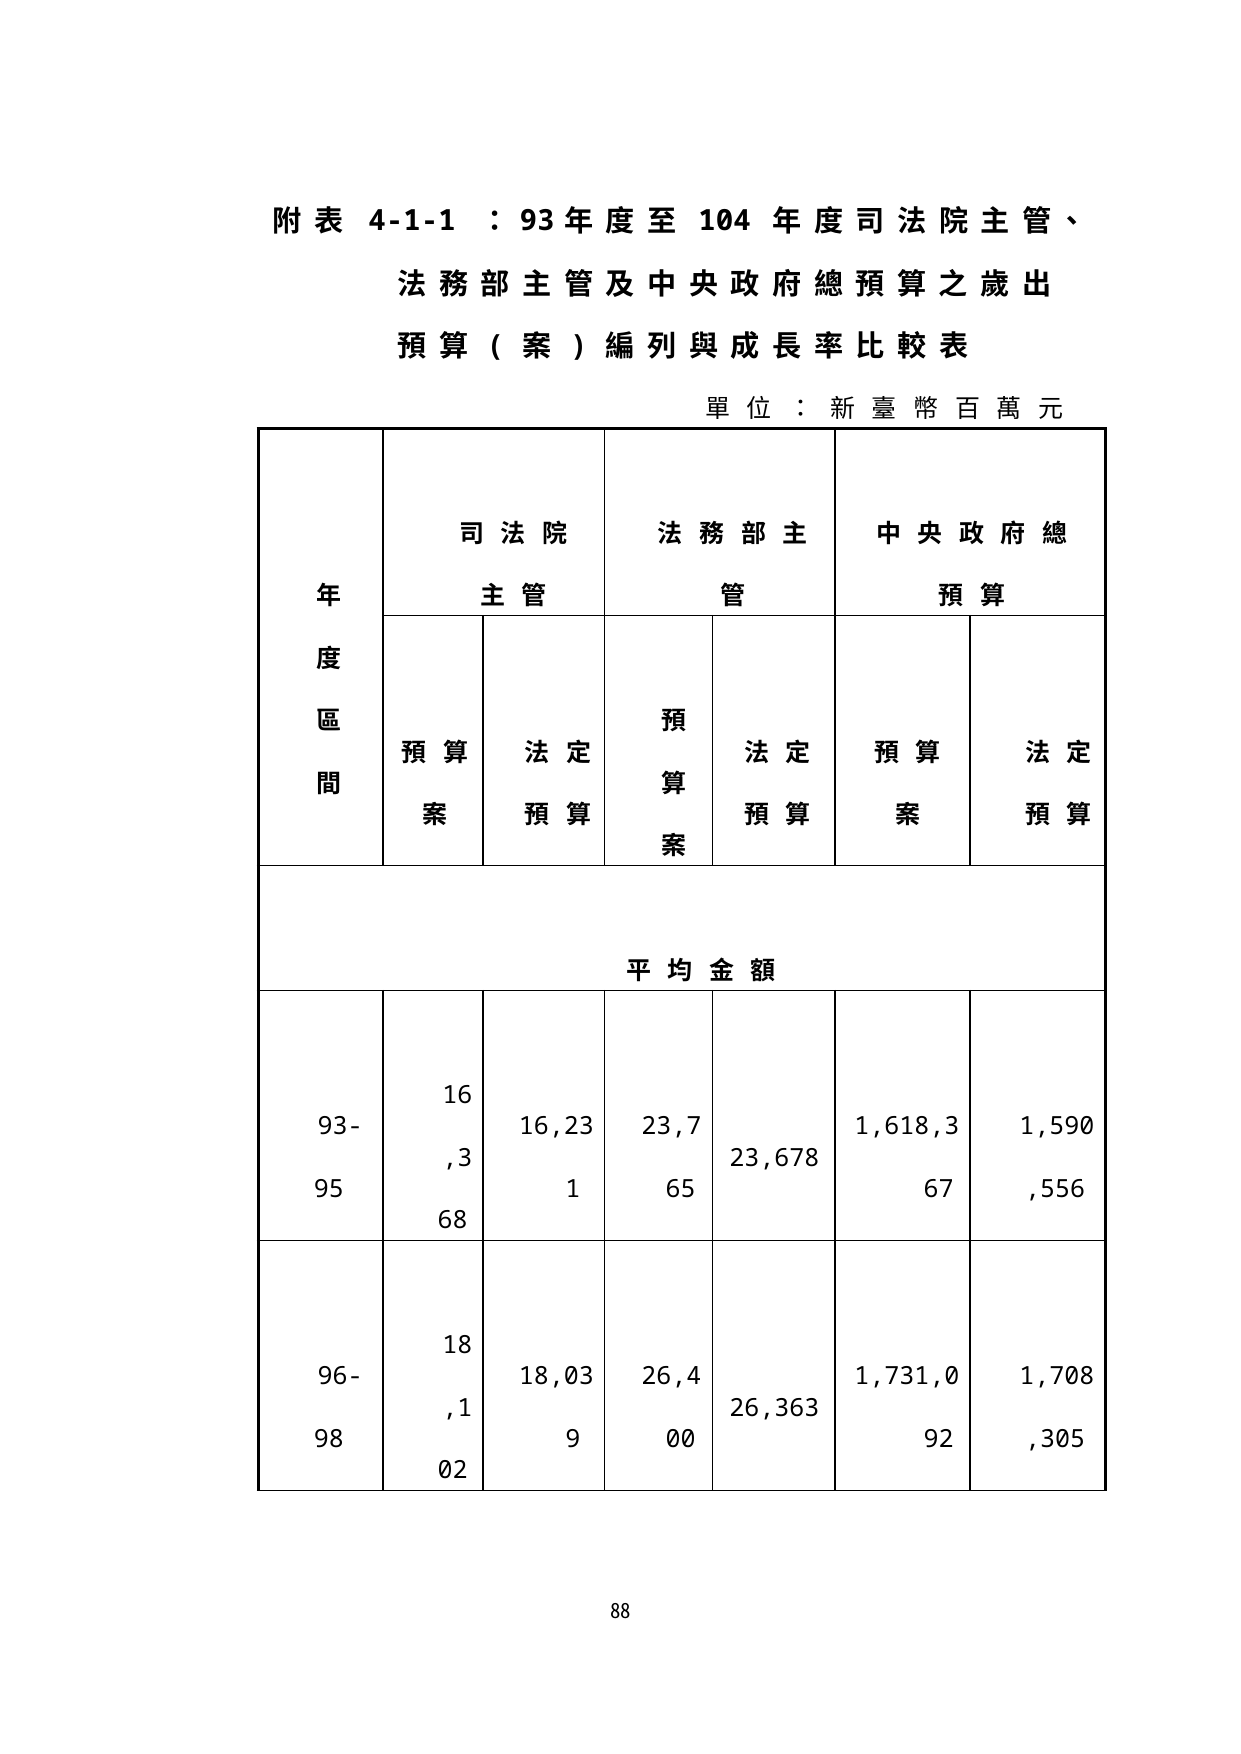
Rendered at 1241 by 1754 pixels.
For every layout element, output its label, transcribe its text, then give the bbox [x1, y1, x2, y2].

table_cell 16,368 [384, 991, 482, 1240]
table_cell 法定預算 [484, 616, 604, 865]
table_cell 96-98 [260, 1241, 382, 1490]
table_header 中央政府總預算 [836, 430, 1104, 615]
text 單位：新臺幣百萬元 [260, 365, 1071, 427]
text 附表4-1-1：93年度至104年度司法院主管、法務部主管及中央政府總預算之歲出預算(案)編列與成長率比較表 [245, 177, 1071, 365]
table_cell 23,765 [605, 991, 712, 1240]
table_cell 23,678 [713, 991, 834, 1240]
table_cell 1,731,092 [836, 1241, 969, 1490]
table_cell 18,102 [384, 1241, 482, 1490]
table_cell 1,708,305 [971, 1241, 1104, 1490]
table_cell 法定預算 [971, 616, 1104, 865]
table_header 年度區間 [260, 430, 382, 865]
table_cell 26,363 [713, 1241, 834, 1490]
table_header 司法院主管 [384, 430, 604, 615]
table_cell 1,590,556 [971, 991, 1104, 1240]
table_header 法務部主管 [605, 430, 834, 615]
table_cell 平均金額 [260, 866, 1104, 990]
table_cell 16,231 [484, 991, 604, 1240]
table_cell 預算案 [836, 616, 969, 865]
table_cell 預算案 [605, 616, 712, 865]
table_cell 1,618,367 [836, 991, 969, 1240]
table_cell 18,039 [484, 1241, 604, 1490]
table_cell 預算案 [384, 616, 482, 865]
table_cell 26,400 [605, 1241, 712, 1490]
table_cell 93-95 [260, 991, 382, 1240]
table_cell 法定預算 [713, 616, 834, 865]
